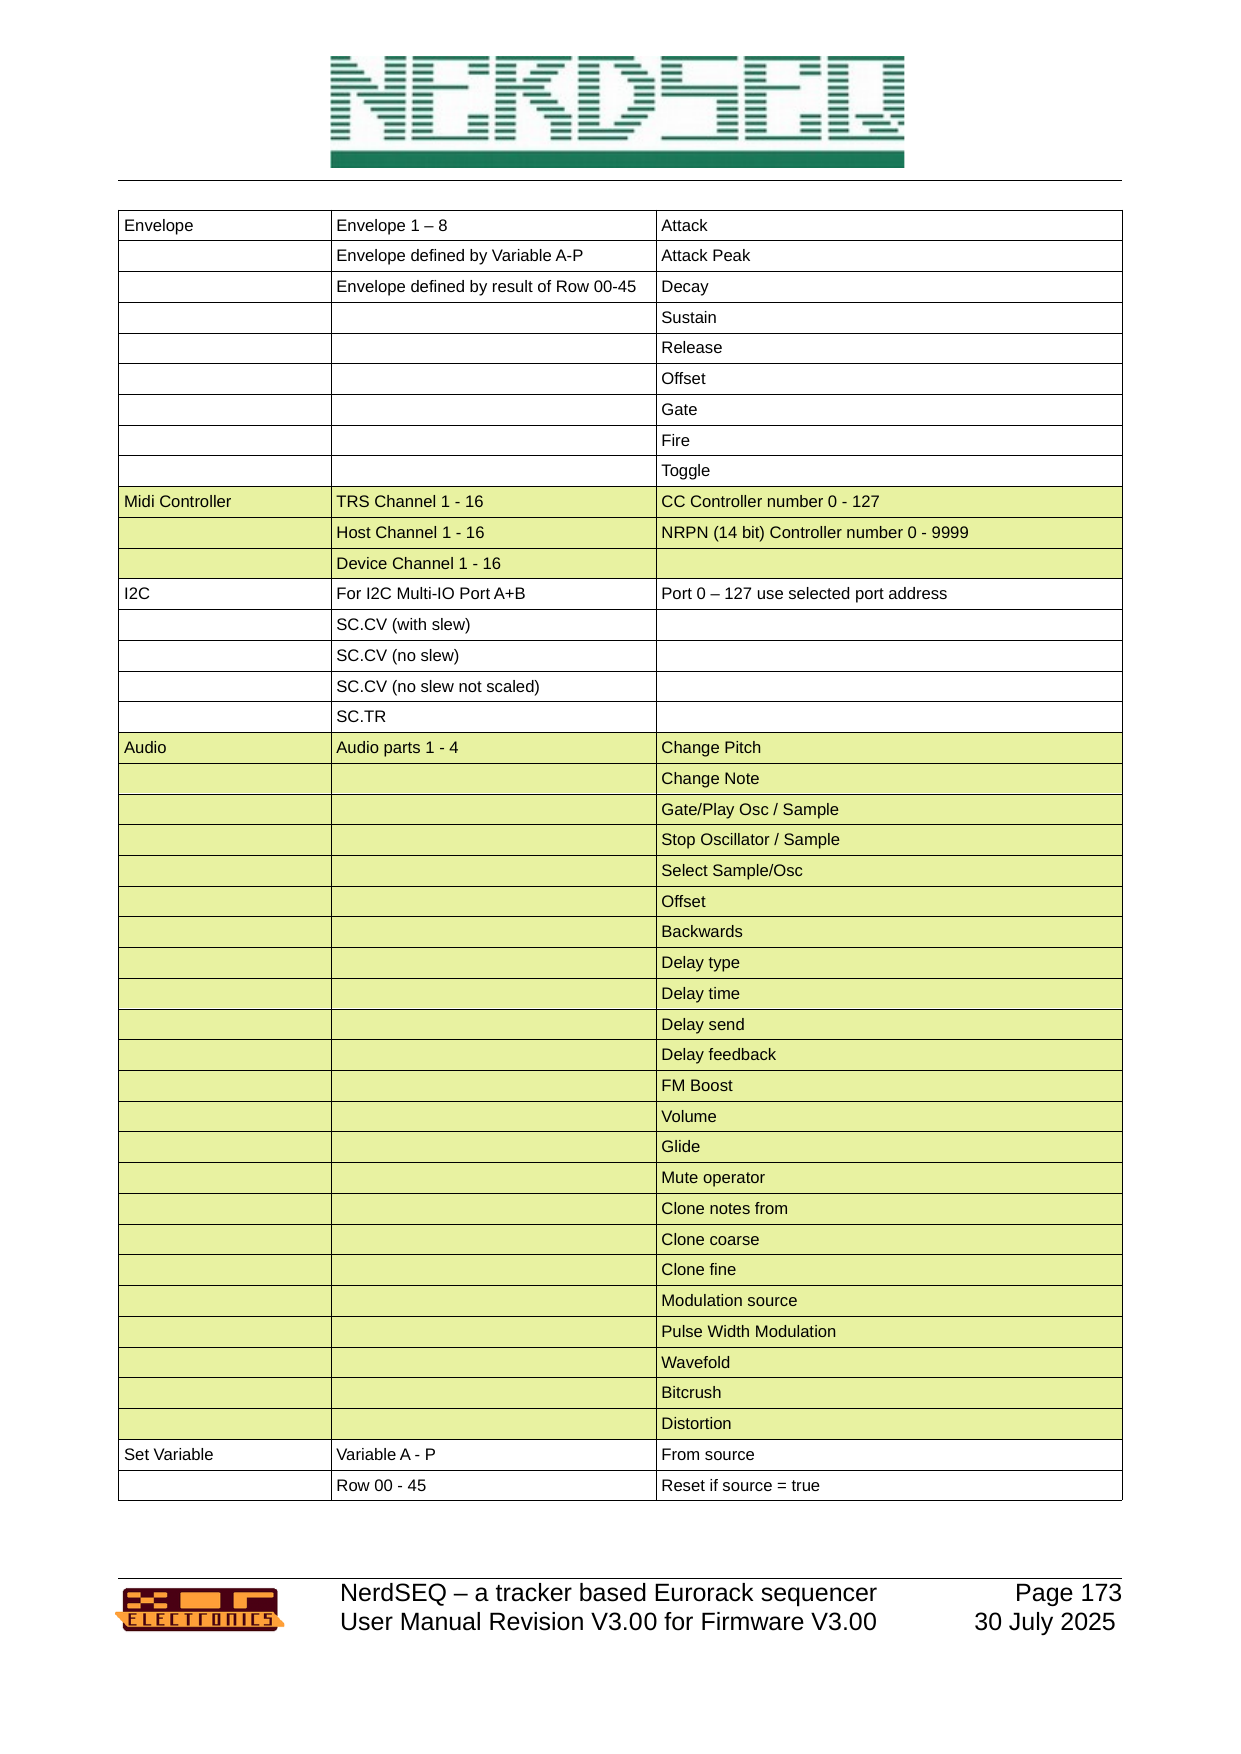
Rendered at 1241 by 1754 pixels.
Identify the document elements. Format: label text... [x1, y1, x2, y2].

table_cell [332, 917, 656, 947]
table_cell [332, 1317, 656, 1347]
picture [115, 1584, 285, 1634]
table_cell [332, 1348, 656, 1377]
table_cell [119, 825, 331, 855]
table_cell SC.CV (no slew not scaled) [332, 672, 656, 701]
table_cell [332, 456, 656, 486]
table_cell [332, 979, 656, 1008]
table_cell [119, 426, 331, 455]
table_cell [332, 948, 656, 978]
table_cell [119, 395, 331, 425]
table_cell [119, 1010, 331, 1039]
table_cell [332, 1040, 656, 1070]
table_cell [119, 1040, 331, 1070]
table_cell Glide [657, 1132, 1122, 1162]
table_cell Attack Peak [657, 241, 1122, 271]
table_cell SC.CV (with slew) [332, 610, 656, 640]
table_cell [119, 1286, 331, 1316]
table_cell Clone coarse [657, 1225, 1122, 1254]
table_cell [332, 1132, 656, 1162]
table_cell [332, 426, 656, 455]
table_cell [119, 856, 331, 886]
table_cell Offset [657, 364, 1122, 394]
table_cell Audio [119, 733, 331, 763]
picture [330, 56, 905, 168]
table_cell [119, 1071, 331, 1101]
table_cell [657, 672, 1122, 701]
table_cell [332, 795, 656, 824]
table_cell [332, 1225, 656, 1254]
table_cell [119, 610, 331, 640]
table_cell [119, 979, 331, 1008]
table_cell Delay feedback [657, 1040, 1122, 1070]
table_cell SC.CV (no slew) [332, 641, 656, 671]
table_cell Delay send [657, 1010, 1122, 1039]
table_cell [119, 641, 331, 671]
table_cell [332, 887, 656, 916]
table_cell Audio parts 1 - 4 [332, 733, 656, 763]
table_cell Envelope defined by result of Row 00-45 [332, 272, 656, 302]
table_cell Stop Oscillator / Sample [657, 825, 1122, 855]
table_cell Offset [657, 887, 1122, 916]
table_cell Host Channel 1 - 16 [332, 518, 656, 548]
table_cell [119, 241, 331, 271]
table_cell [119, 334, 331, 363]
table_cell [119, 702, 331, 732]
table_cell Change Pitch [657, 733, 1122, 763]
table_cell Modulation source [657, 1286, 1122, 1316]
table_cell [332, 1010, 656, 1039]
table_cell [657, 610, 1122, 640]
table_cell [332, 764, 656, 793]
table_cell [119, 1409, 331, 1439]
table_cell FM Boost [657, 1071, 1122, 1101]
table_cell [119, 456, 331, 486]
table_cell [332, 1194, 656, 1224]
table_cell [119, 518, 331, 548]
table_cell Delay time [657, 979, 1122, 1008]
table_cell Envelope [119, 211, 331, 240]
table_cell Reset if source = true [657, 1471, 1122, 1500]
table_cell Bitcrush [657, 1378, 1122, 1408]
table_cell Sustain [657, 303, 1122, 332]
table_cell Decay [657, 272, 1122, 302]
table_cell Clone notes from [657, 1194, 1122, 1224]
table_cell SC.TR [332, 702, 656, 732]
table_cell [119, 364, 331, 394]
table_cell [332, 1378, 656, 1408]
table_cell [332, 1163, 656, 1193]
table_cell [332, 856, 656, 886]
table_cell [119, 303, 331, 332]
table_cell [119, 549, 331, 578]
table_cell Wavefold [657, 1348, 1122, 1377]
table_cell [119, 764, 331, 793]
table_cell Attack [657, 211, 1122, 240]
table_cell [119, 917, 331, 947]
table_cell [657, 641, 1122, 671]
table_cell Row 00 - 45 [332, 1471, 656, 1500]
table_cell [119, 887, 331, 916]
table_cell [119, 948, 331, 978]
table_cell [119, 1194, 331, 1224]
table_cell [119, 1132, 331, 1162]
table_cell Select Sample/Osc [657, 856, 1122, 886]
table_cell [119, 672, 331, 701]
table_cell Distortion [657, 1409, 1122, 1439]
table_cell I2C [119, 579, 331, 609]
table_cell Change Note [657, 764, 1122, 793]
table_cell Backwards [657, 917, 1122, 947]
table_cell [119, 1348, 331, 1377]
table_cell [119, 1471, 331, 1500]
table_cell [332, 1255, 656, 1285]
table_cell Port 0 – 127 use selected port address [657, 579, 1122, 609]
table_cell [332, 334, 656, 363]
table_cell [332, 1286, 656, 1316]
table_cell NRPN (14 bit) Controller number 0 - 9999 [657, 518, 1122, 548]
table_cell [332, 1071, 656, 1101]
table_cell For I2C Multi-IO Port A+B [332, 579, 656, 609]
table_cell [119, 1163, 331, 1193]
table_cell [119, 1225, 331, 1254]
table_cell Clone fine [657, 1255, 1122, 1285]
table_cell Envelope defined by Variable A-P [332, 241, 656, 271]
table_cell Device Channel 1 - 16 [332, 549, 656, 578]
table_cell From source [657, 1440, 1122, 1469]
table_cell [119, 1378, 331, 1408]
table_cell Toggle [657, 456, 1122, 486]
table_cell Pulse Width Modulation [657, 1317, 1122, 1347]
table_cell [119, 1102, 331, 1131]
table_cell Envelope 1 – 8 [332, 211, 656, 240]
table_cell Volume [657, 1102, 1122, 1131]
table_cell Fire [657, 426, 1122, 455]
table_cell [657, 702, 1122, 732]
table_cell [332, 303, 656, 332]
table_cell [119, 795, 331, 824]
table_cell Variable A - P [332, 1440, 656, 1469]
table_cell Gate/Play Osc / Sample [657, 795, 1122, 824]
table_cell Delay type [657, 948, 1122, 978]
table_cell Mute operator [657, 1163, 1122, 1193]
table_cell CC Controller number 0 - 127 [657, 487, 1122, 517]
table_cell Set Variable [119, 1440, 331, 1469]
table_cell [332, 1102, 656, 1131]
table_cell [119, 272, 331, 302]
table_cell [332, 1409, 656, 1439]
table_cell [332, 825, 656, 855]
table_cell Release [657, 334, 1122, 363]
table_cell [332, 364, 656, 394]
table_cell [332, 395, 656, 425]
table_cell [657, 549, 1122, 578]
table_cell [119, 1317, 331, 1347]
table_cell TRS Channel 1 - 16 [332, 487, 656, 517]
table_cell Gate [657, 395, 1122, 425]
table_cell Midi Controller [119, 487, 331, 517]
table_cell [119, 1255, 331, 1285]
